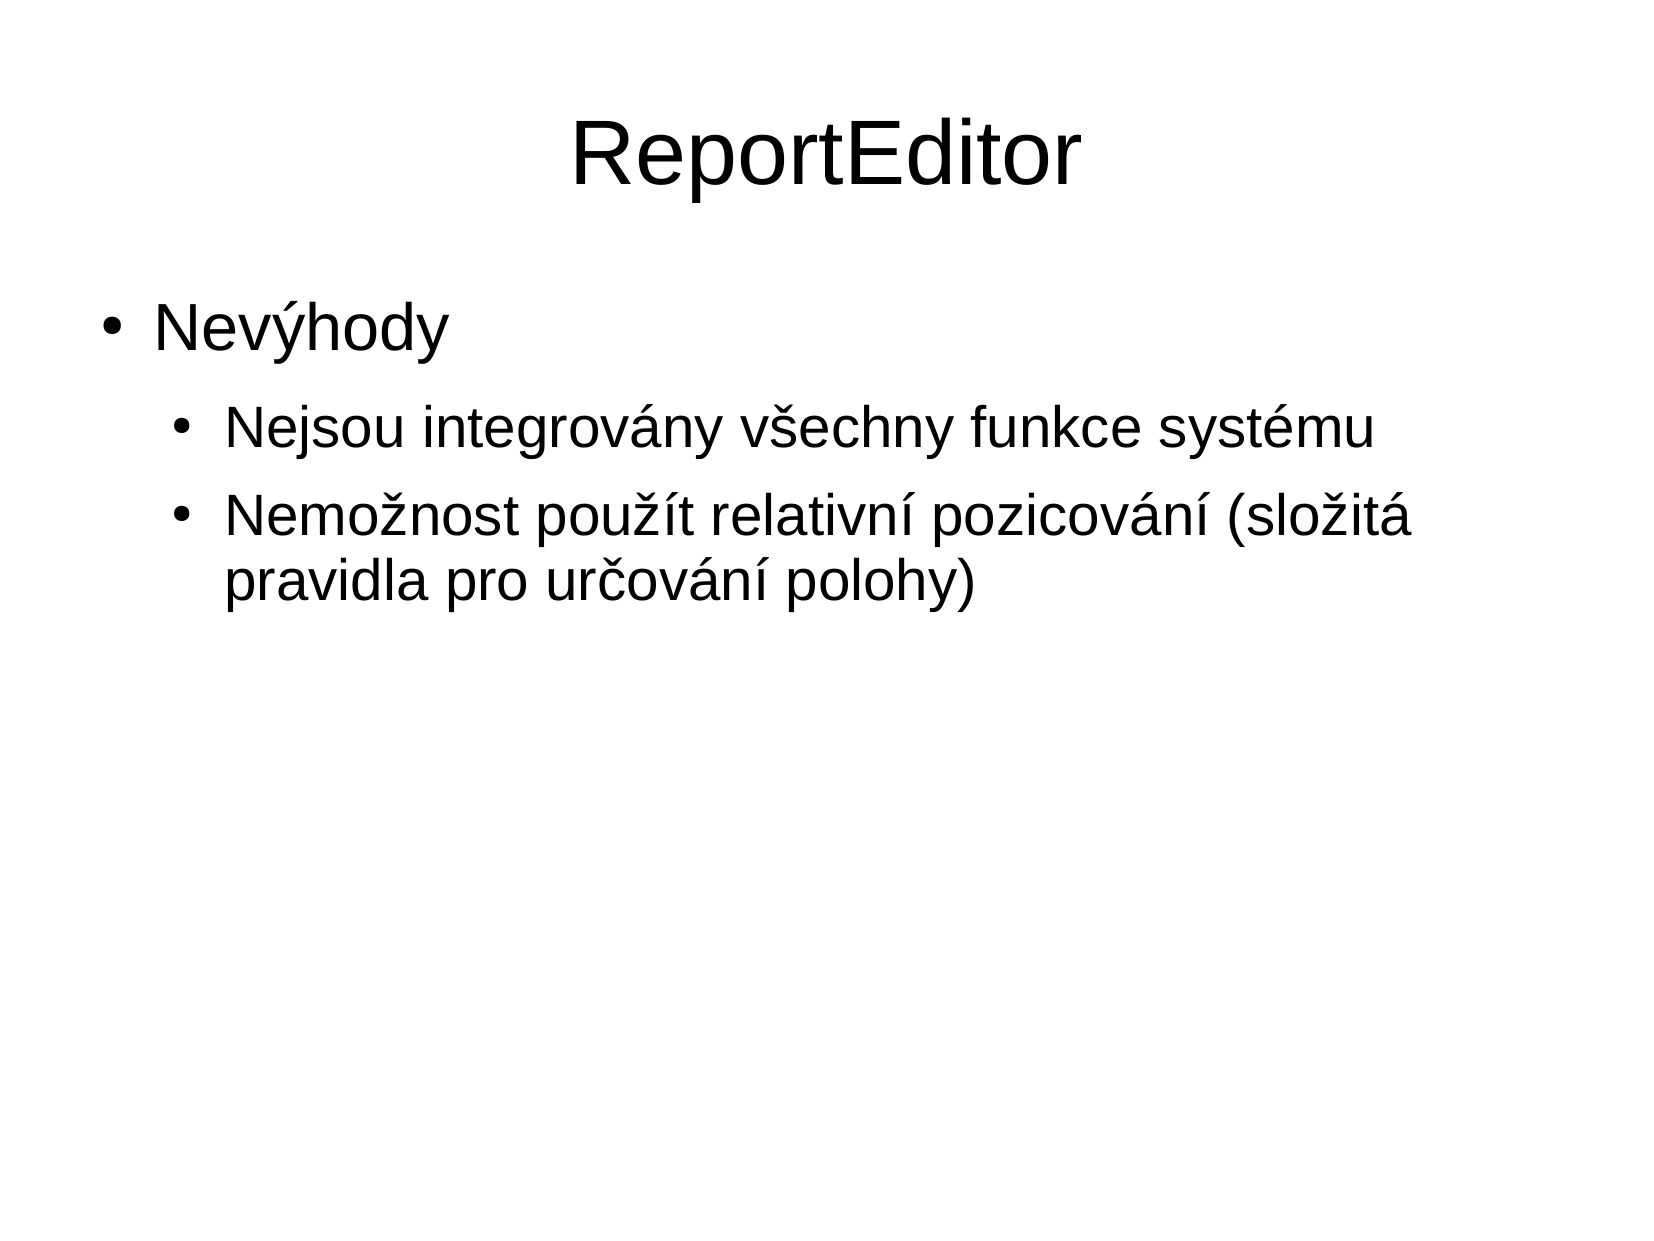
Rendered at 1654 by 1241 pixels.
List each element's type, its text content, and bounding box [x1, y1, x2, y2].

list Nevýhody Nejsou integrovány všechny funkce systému Nemožnost použít relativní pozicování (složitá pravidla pro určování polohy) [82, 290, 1571, 1109]
title ReportEditor [82, 49, 1571, 257]
